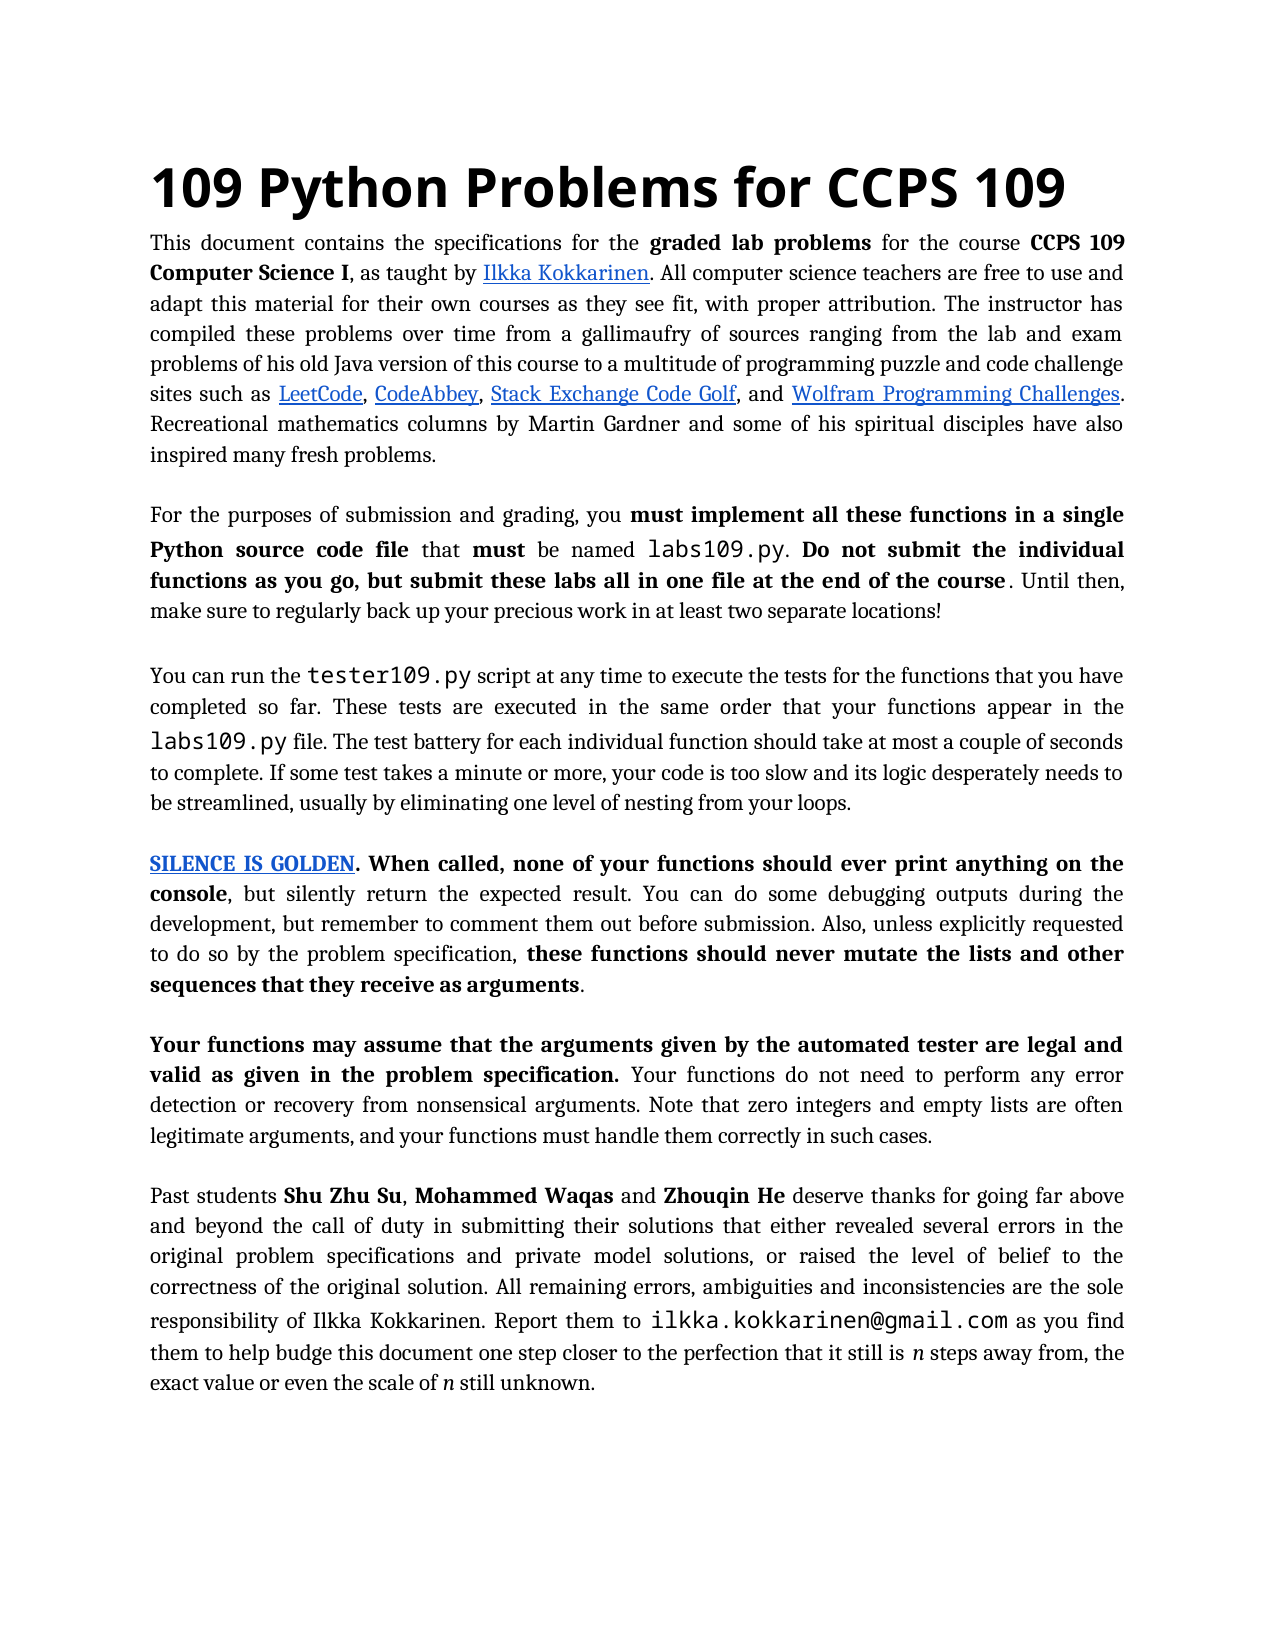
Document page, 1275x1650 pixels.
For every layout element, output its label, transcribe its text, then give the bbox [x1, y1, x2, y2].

text For the purposes of submission and grading, you must implement all these functions in a single Python source code file that must be named labs109.py. Do not submit the individual functions as you go, but submit these labs all in one file at the end of the course. Until then, make sure to regularly back up your precious work in at least two separate locations! [150, 502, 1125, 624]
title 109 Python Problems for CCPS 109 [150, 150, 1125, 224]
text Your functions may assume that the arguments given by the automated tester are legal and valid as given in the problem specification. Your functions do not need to perform any error detection or recovery from nonsensical arguments. Note that zero integers and empty lists are often legitimate arguments, and your functions must handle them correctly in such cases. [150, 1032, 1125, 1149]
text Past students Shu Zhu Su, Mohammed Waqas and Zhouqin He deserve thanks for going far above and beyond the call of duty in submitting their solutions that either revealed several errors in the original problem specifications and private model solutions, or raised the level of belief to the correctness of the original solution. All remaining errors, ambiguities and inconsistencies are the sole responsibility of Ilkka Kokkarinen. Report them to ilkka.kokkarinen@gmail.com as you find them to help budge this document one step closer to the perfection that it still is n steps away from, the exact value or even the scale of n still unknown. [150, 1183, 1125, 1396]
text SILENCE IS GOLDEN. When called, none of your functions should ever print anything on the console, but silently return the expected result. You can do some debugging outputs during the development, but remember to comment them out before submission. Also, unless explicitly requested to do so by the problem specification, these functions should never mutate the lists and other sequences that they receive as arguments. [150, 851, 1125, 998]
text This document contains the specifications for the graded lab problems for the course CCPS 109 Computer Science I, as taught by Ilkka Kokkarinen. All computer science teachers are free to use and adapt this material for their own courses as they see fit, with proper attribution. The instructor has compiled these problems over time from a gallimaufry of sources ranging from the lab and exam problems of his old Java version of this course to a multitude of programming puzzle and code challenge sites such as LeetCode, CodeAbbey, Stack Exchange Code Golf, and Wolfram Programming Challenges. Recreational mathematics columns by Martin Gardner and some of his spiritual disciples have also inspired many fresh problems. [150, 230, 1125, 468]
text You can run the tester109.py script at any time to execute the tests for the functions that you have completed so far. These tests are executed in the same order that your functions appear in the labs109.py file. The test battery for each individual function should take at most a couple of seconds to complete. If some test takes a minute or more, your code is too slow and its logic desperately needs to be streamlined, usually by eliminating one level of nesting from your loops. [150, 659, 1125, 816]
